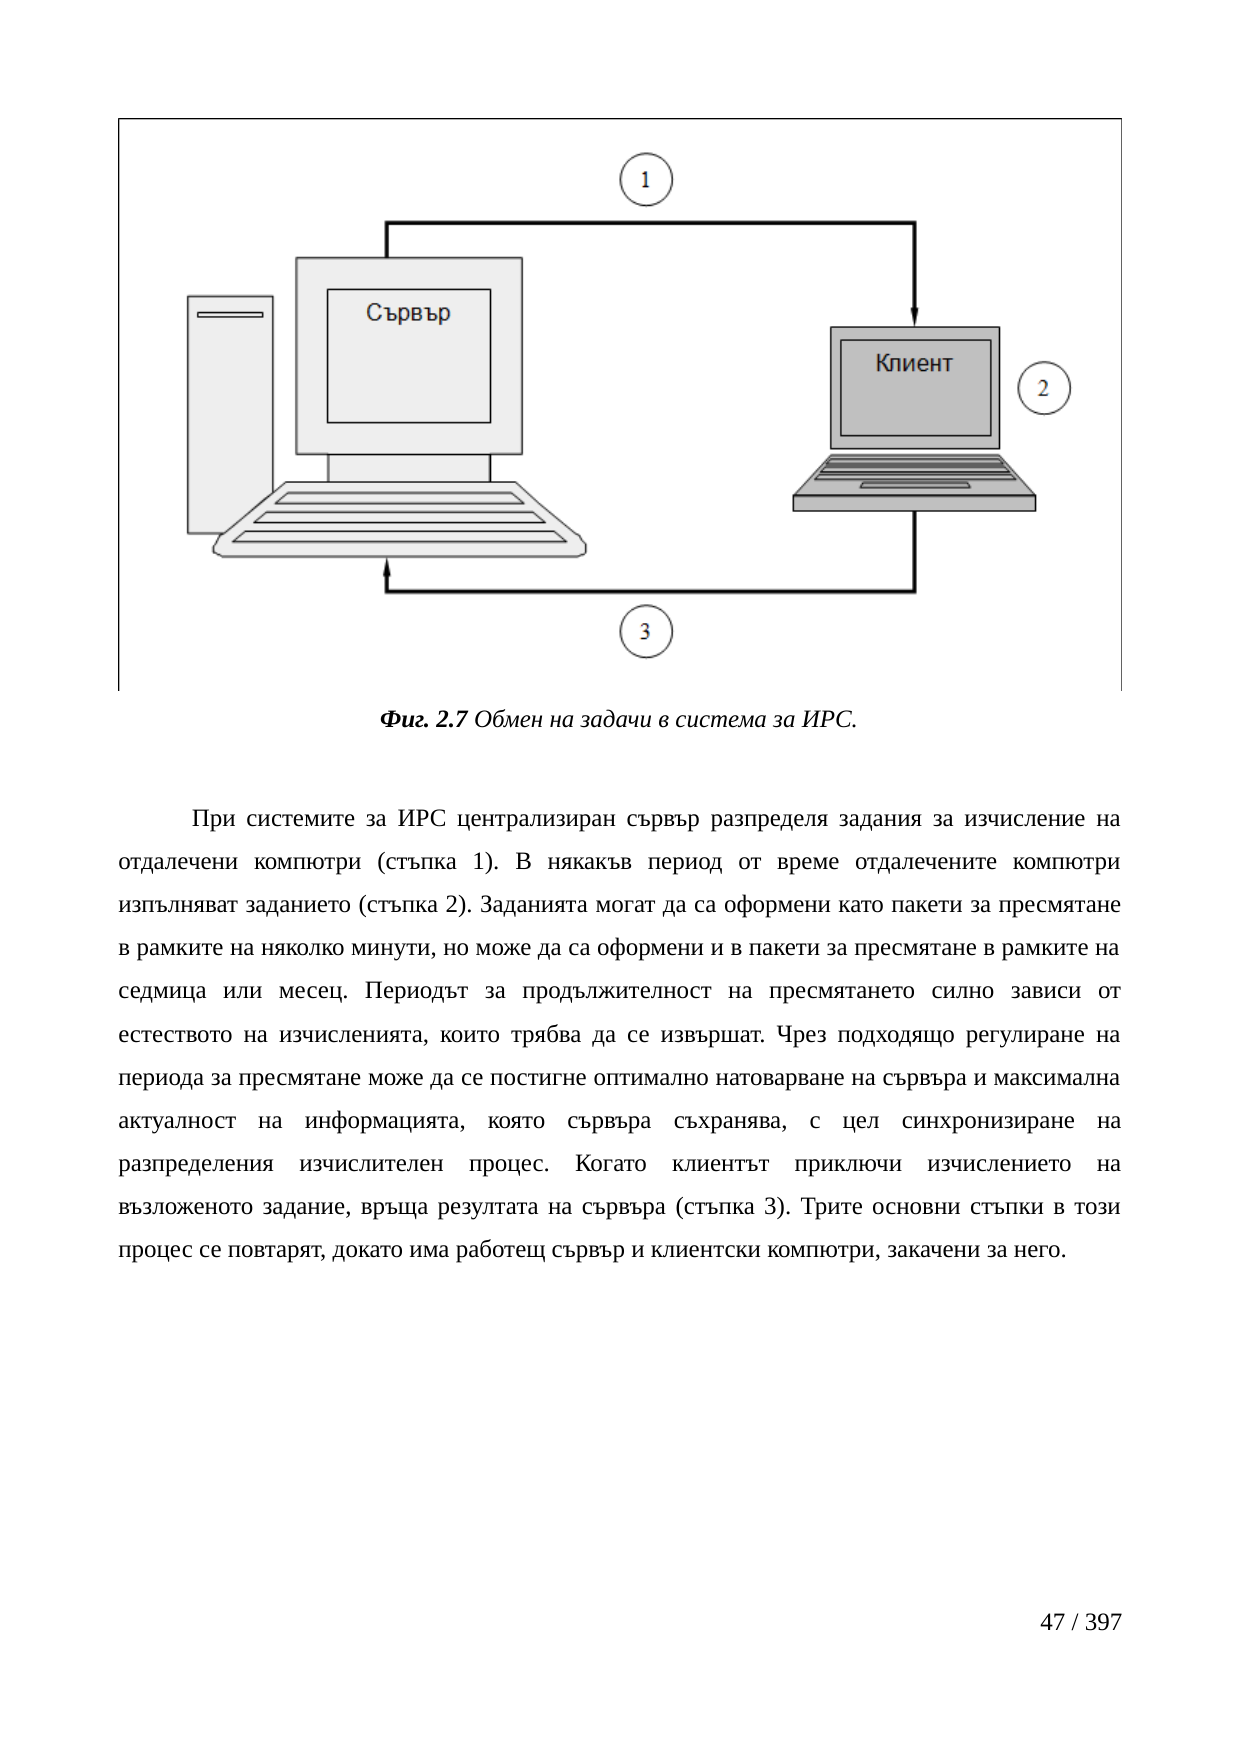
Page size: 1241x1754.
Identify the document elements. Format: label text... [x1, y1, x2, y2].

text Фиг. 2.7 Обмен на задачи в система за ИРС. [118, 691, 1122, 733]
text При системите за ИРС централизиран сървър разпределя задания за изчисление на отдалечени компютри (стъпка 1). В някакъв период от време отдалечените компютри изпълняват заданието (стъпка 2). Заданията могат да са оформени като пакети за пресмятане в рамките на няколко минути, но може да са оформени и в пакети за пресмятане в рамките на седмица или месец. Периодът за продължителност на пресмятането силно зависи от естеството на изчисленията, които трябва да се извършат. Чрез подходящо регулиране на периода за пресмятане може да се постигне оптимално натоварване на сървъра и максимална актуалност на информацията, която сървъра съхранява, с цел синхронизиране на разпределения изчислителен процес. Когато клиентът приключи изчислението на възложеното задание, връща резултата на сървъра (стъпка 3). Трите основни стъпки в този процес се повтарят, докато има работещ сървър и клиентски компютри, закачени за него. [118, 803, 1122, 1263]
